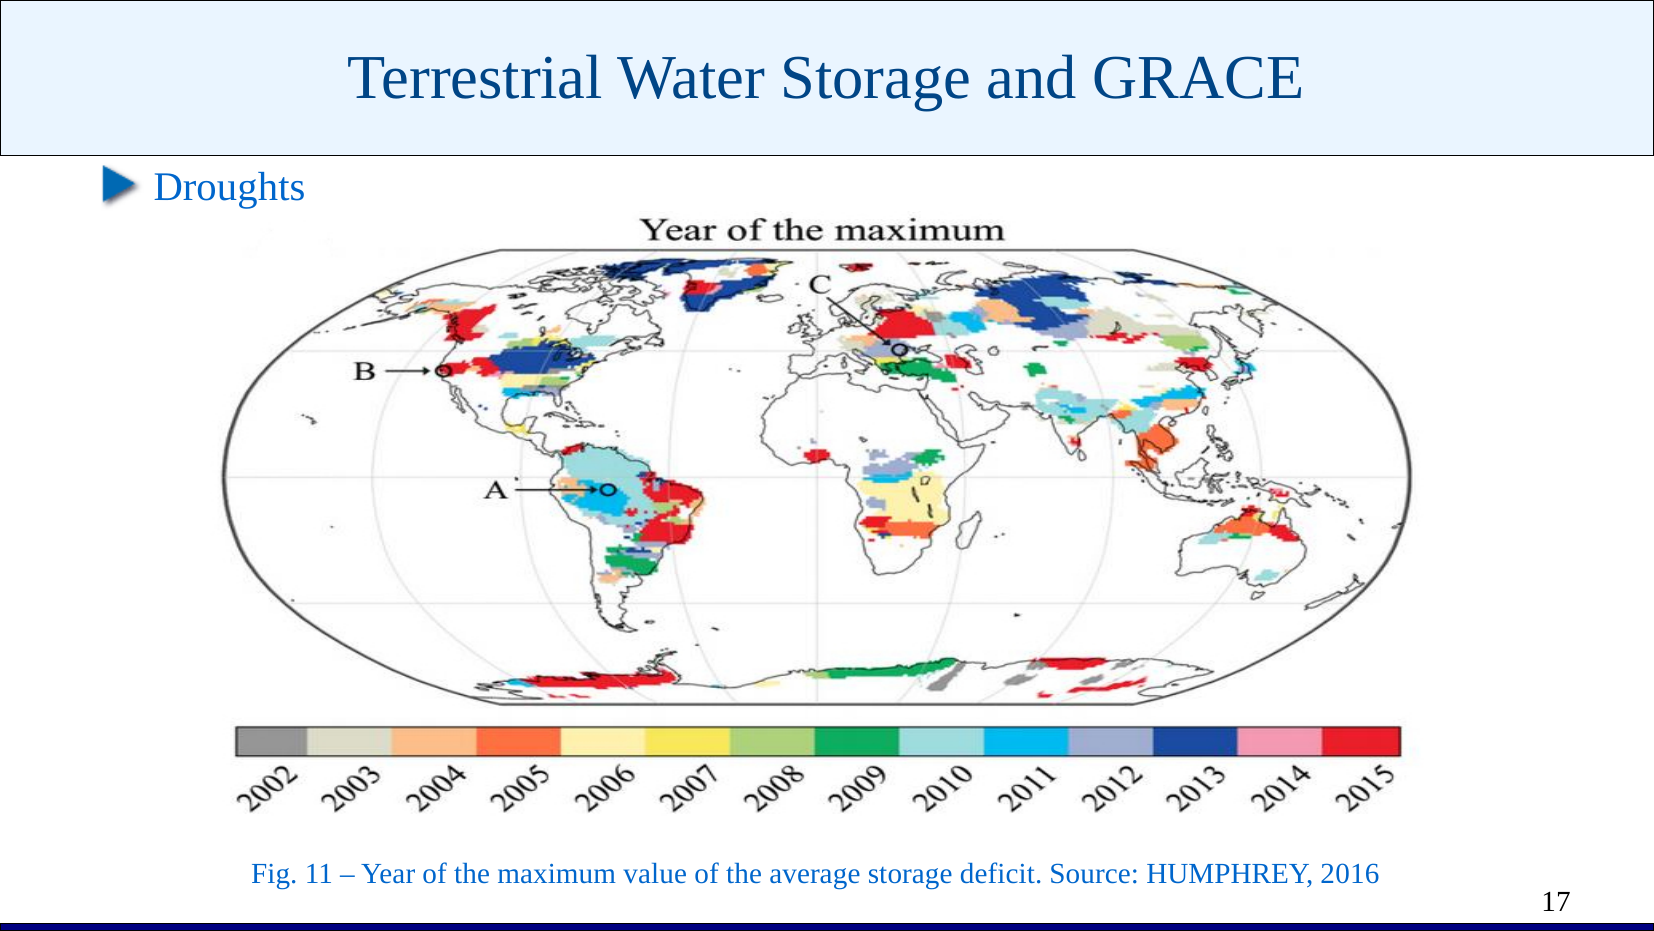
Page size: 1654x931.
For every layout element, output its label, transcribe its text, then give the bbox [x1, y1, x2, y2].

text_box Fig. 11 – Year of the maximum value of the average storage deficit. Source: HUMPHREY, 2016 [236, 850, 1396, 898]
picture [210, 211, 1424, 827]
title Terrestrial Water Storage and GRACE [82, 4, 1571, 151]
list Droughts [82, 164, 1571, 768]
